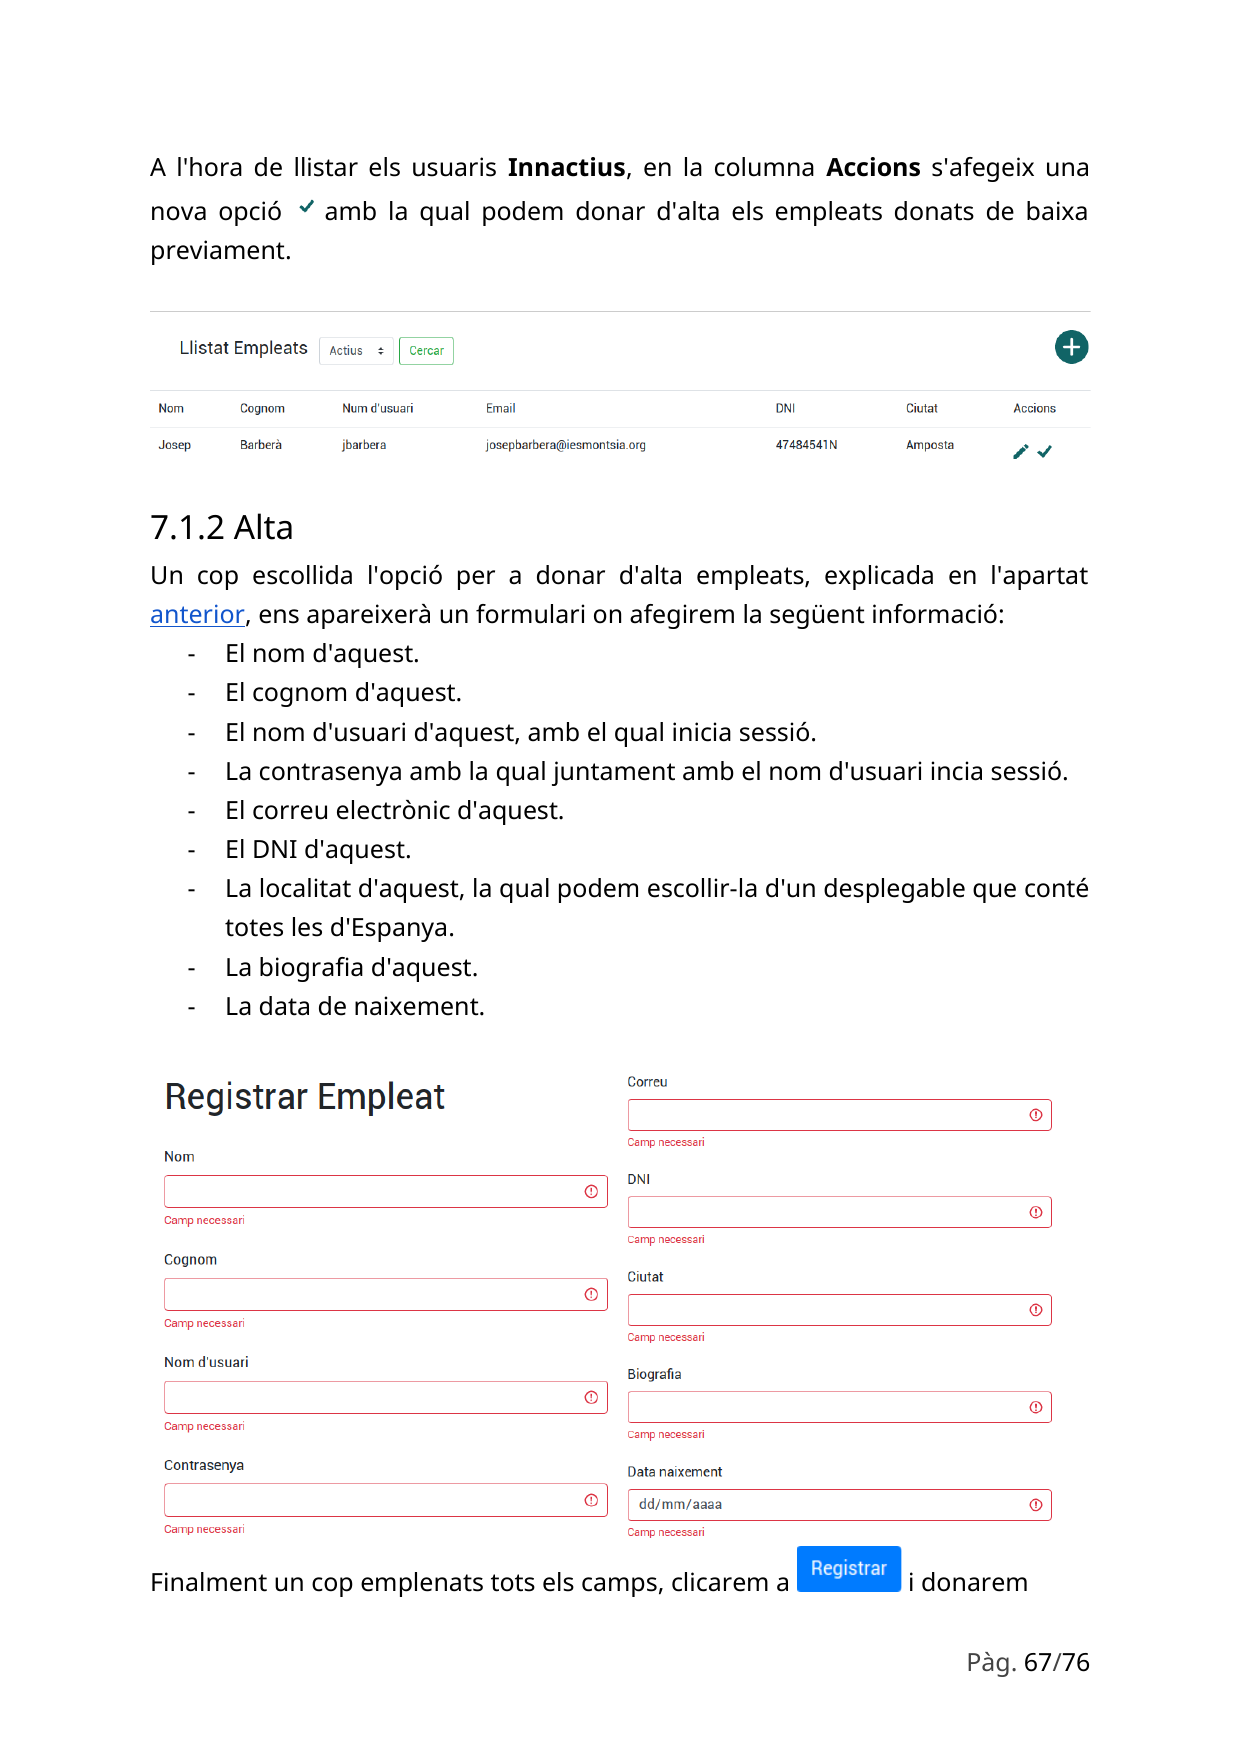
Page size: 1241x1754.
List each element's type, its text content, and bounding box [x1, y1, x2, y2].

picture [150, 311, 1091, 466]
picture [150, 1066, 1059, 1542]
subtitle 7.1.2 Alta [150, 504, 1090, 549]
list El cognom d'aquest. [187, 675, 1090, 709]
picture [797, 1546, 902, 1592]
text A l'hora de llistar els usuaris Innactius, en la columna Accions s'afegeix una nova opció amb la qual podem donar d'alta els empleats donats de baixa previament. [150, 150, 1090, 267]
list La biografia d'aquest. [187, 949, 1090, 983]
list El nom d'usuari d'aquest, amb el qual inicia sessió. [187, 714, 1090, 748]
list La localitat d'aquest, la qual podem escollir-la d'un desplegable que conté totes les d'Espanya. [187, 871, 1090, 944]
list El nom d'aquest. [187, 636, 1090, 670]
text Finalment un cop emplenats tots els camps, clicarem a i donarem [150, 1547, 1090, 1599]
list El DNI d'aquest. [187, 832, 1090, 866]
list El correu electrònic d'aquest. [187, 792, 1090, 827]
text Un cop escollida l'opció per a donar d'alta empleats, explicada en l'apartat anterior, ens apareixerà un formulari on afegirem la següent informació: [150, 557, 1090, 631]
list La contrasenya amb la qual juntament amb el nom d'usuari incia sessió. [187, 753, 1090, 787]
list La data de naixement. [187, 988, 1090, 1022]
